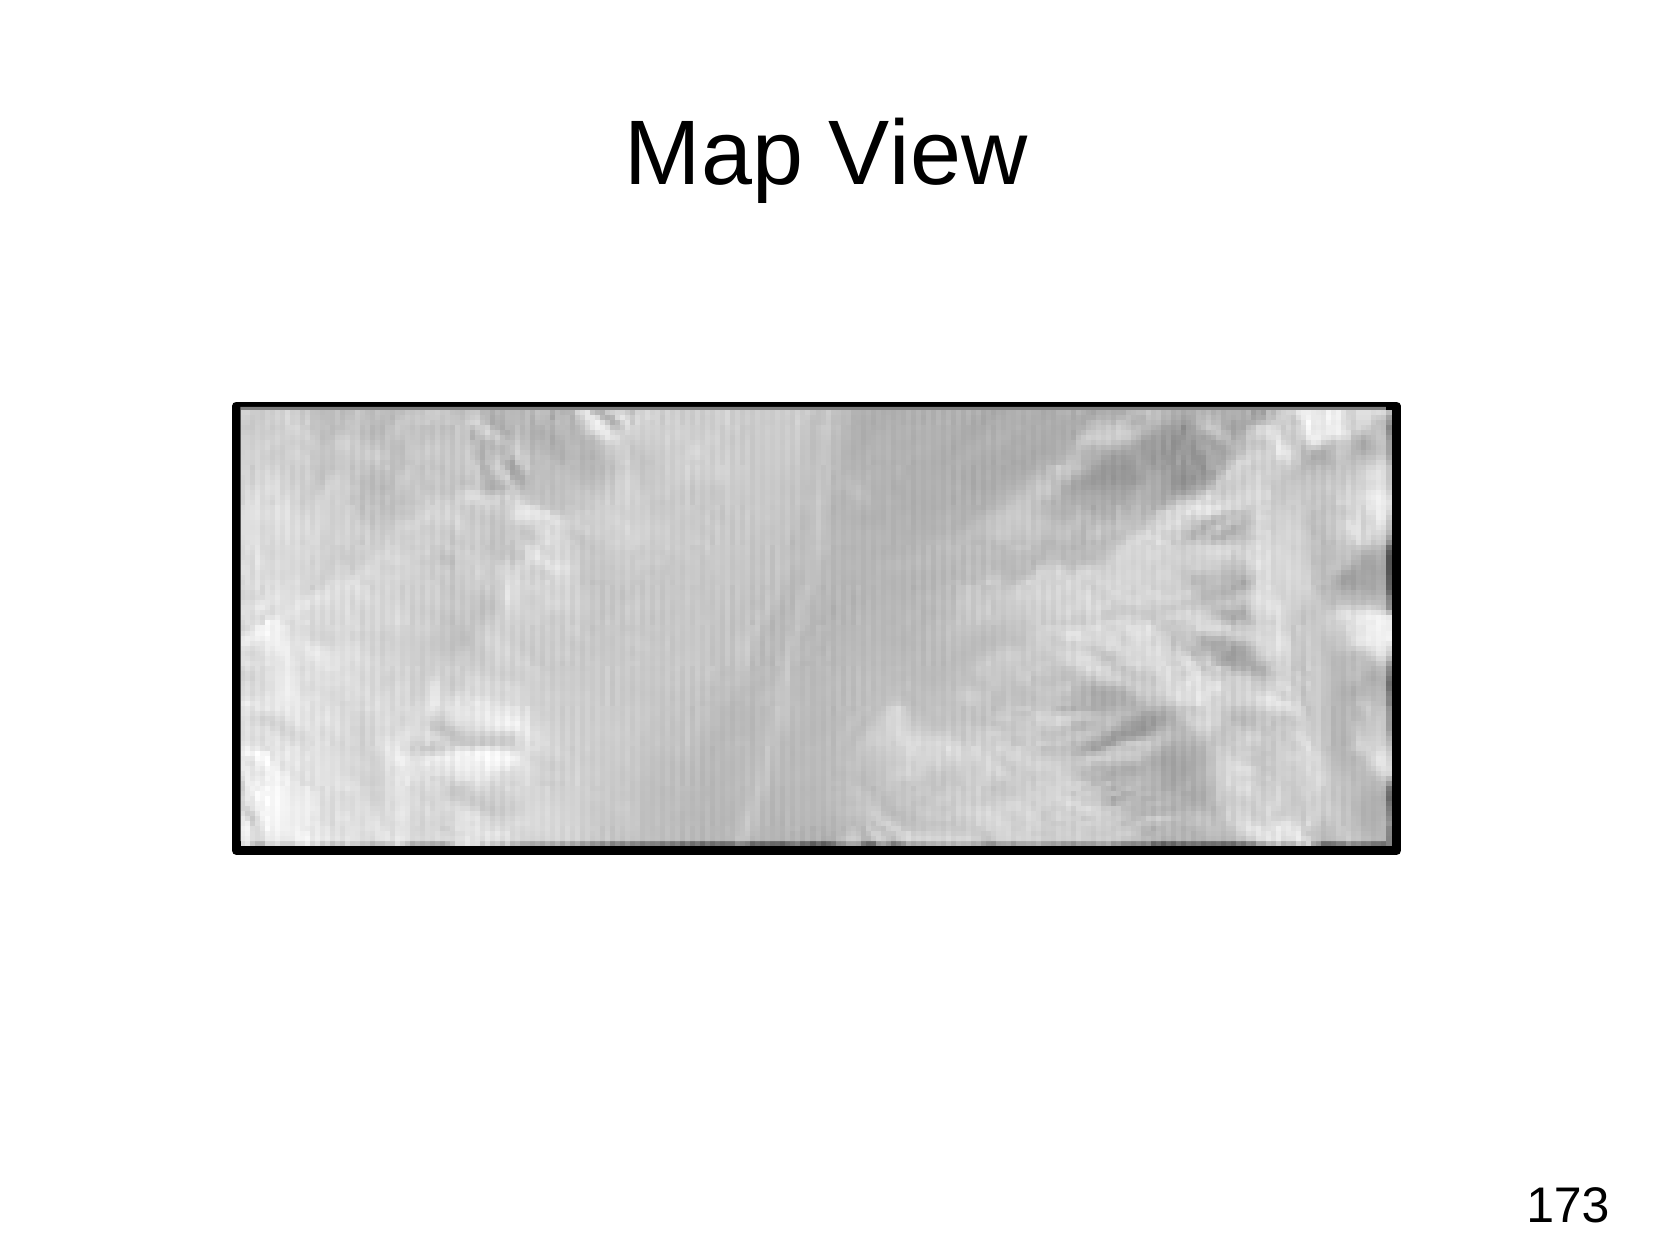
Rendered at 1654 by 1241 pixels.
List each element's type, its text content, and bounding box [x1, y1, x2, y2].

picture [240, 410, 1392, 847]
text_box [240, 406, 1386, 842]
title Map View [82, 49, 1571, 257]
